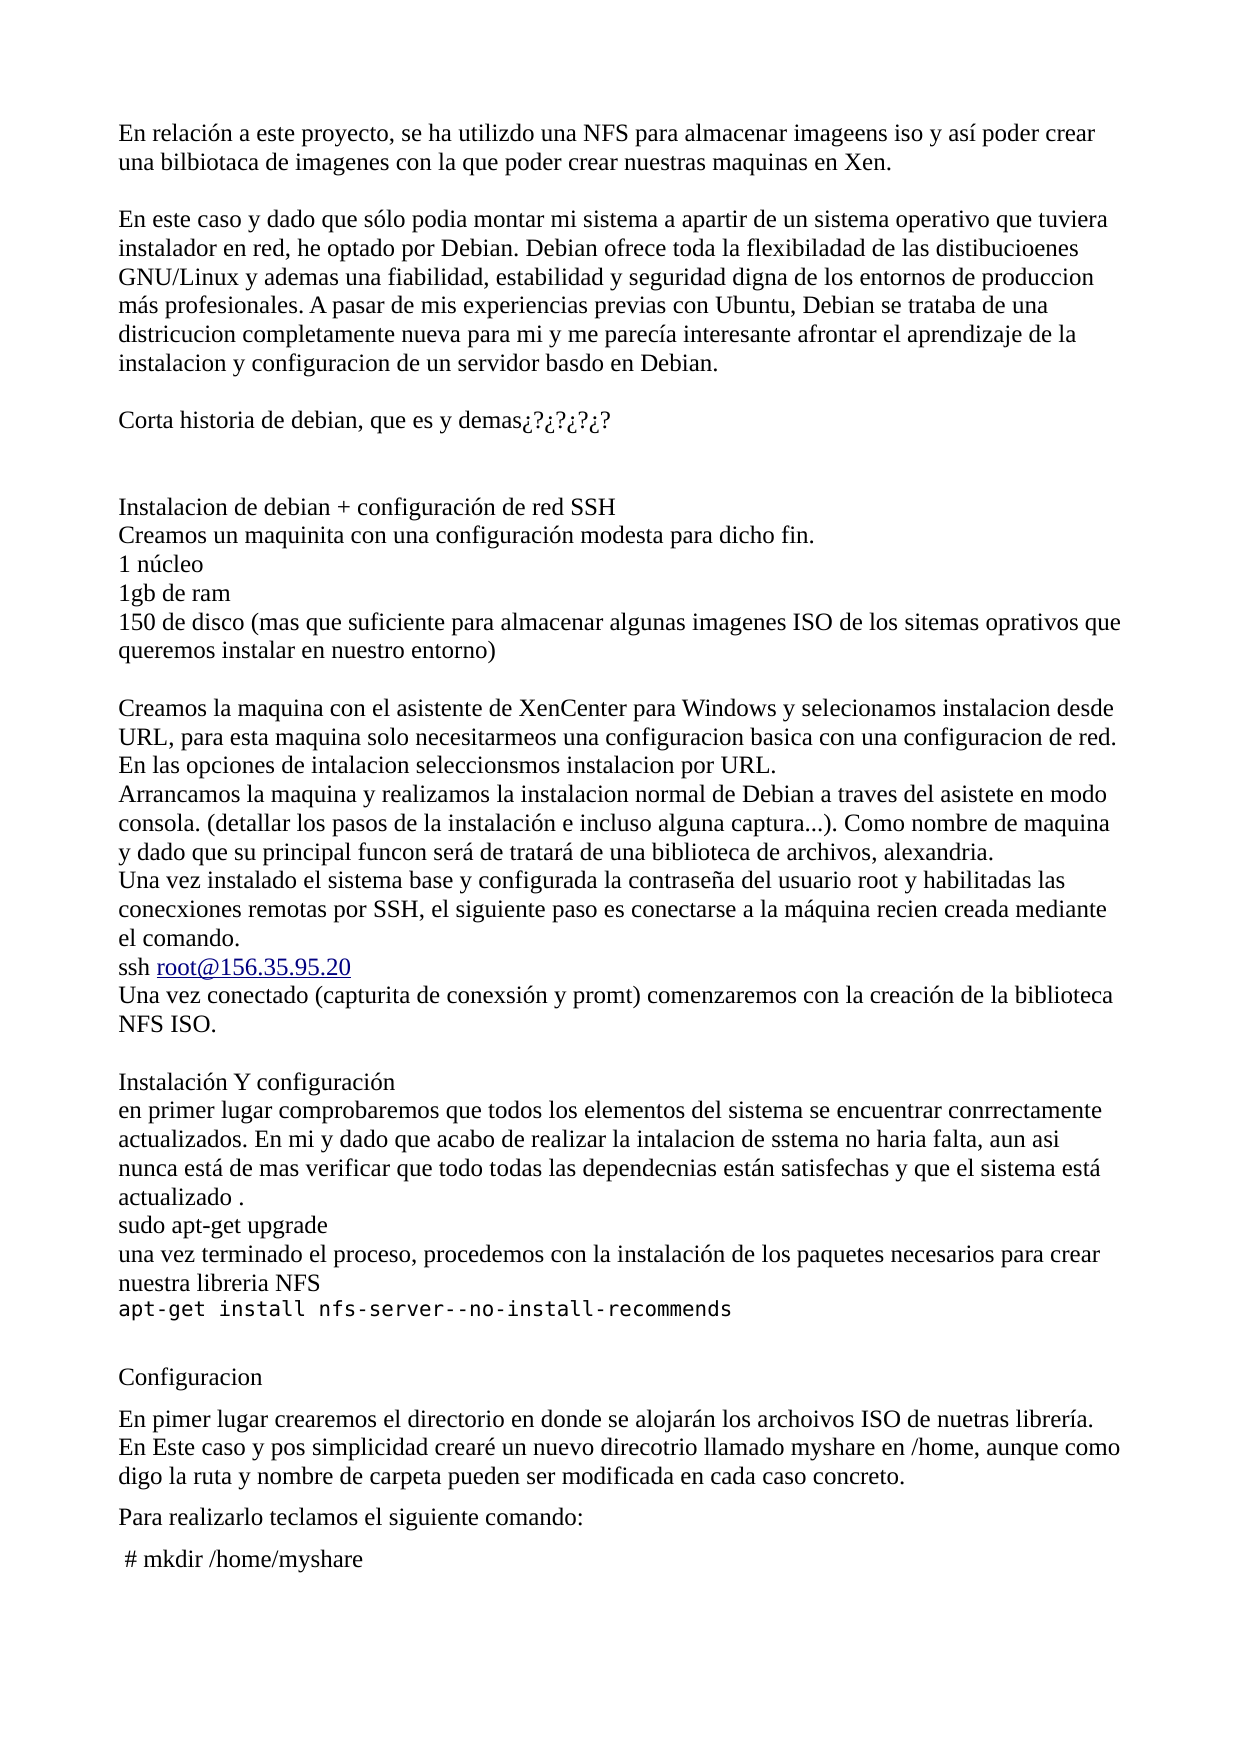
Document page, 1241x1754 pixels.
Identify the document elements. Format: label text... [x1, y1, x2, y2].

text En relación a este proyecto, se ha utilizdo una NFS para almacenar imageens iso y así poder crear una bilbiotaca de imagenes con la que poder crear nuestras maquinas en Xen. [118, 118, 1122, 176]
text una vez terminado el proceso, procedemos con la instalación de los paquetes necesarios para crear nuestra libreria NFS [118, 1239, 1122, 1297]
text 1gb de ram [118, 578, 1122, 607]
text # mkdir /home/myshare [118, 1544, 1122, 1572]
text Corta historia de debian, que es y demas¿?¿?¿?¿? [118, 406, 1122, 434]
text Instalacion de debian + configuración de red SSH [118, 492, 1122, 521]
text Arrancamos la maquina y realizamos la instalacion normal de Debian a traves del asistete en modo consola. (detallar los pasos de la instalación e incluso alguna captura...). Como nombre de maquina y dado que su principal funcon será de tratará de una biblioteca de archivos, alexandria. [118, 779, 1122, 866]
text apt-get install nfs-server--no-install-recommends [118, 1297, 1122, 1321]
text Creamos un maquinita con una configuración modesta para dicho fin. [118, 521, 1122, 549]
text Para realizarlo teclamos el siguiente comando: [118, 1502, 1122, 1531]
text en primer lugar comprobaremos que todos los elementos del sistema se encuentrar conrrectamente actualizados. En mi y dado que acabo de realizar la intalacion de sstema no haria falta, aun asi nunca está de mas verificar que todo todas las dependecnias están satisfechas y que el sistema está actualizado . [118, 1096, 1122, 1211]
text 150 de disco (mas que suficiente para almacenar algunas imagenes ISO de los sitemas oprativos que queremos instalar en nuestro entorno) [118, 607, 1122, 664]
text Creamos la maquina con el asistente de XenCenter para Windows y selecionamos instalacion desde URL, para esta maquina solo necesitarmeos una configuracion basica con una configuracion de red. [118, 693, 1122, 751]
text 1 núcleo [118, 549, 1122, 578]
text sudo apt-get upgrade [118, 1211, 1122, 1239]
text En las opciones de intalacion seleccionsmos instalacion por URL. [118, 751, 1122, 779]
text Instalación Y configuración [118, 1067, 1122, 1096]
text Una vez conectado (capturita de conexsión y promt) comenzaremos con la creación de la biblioteca NFS ISO. [118, 981, 1122, 1038]
text Una vez instalado el sistema base y configurada la contraseña del usuario root y habilitadas las conecxiones remotas por SSH, el siguiente paso es conectarse a la máquina recien creada mediante el comando. [118, 866, 1122, 952]
text En este caso y dado que sólo podia montar mi sistema a apartir de un sistema operativo que tuviera instalador en red, he optado por Debian. Debian ofrece toda la flexibiladad de las distibucioenes GNU/Linux y ademas una fiabilidad, estabilidad y seguridad digna de los entornos de produccion más profesionales. A pasar de mis experiencias previas con Ubuntu, Debian se trataba de una districucion completamente nueva para mi y me parecía interesante afrontar el aprendizaje de la instalacion y configuracion de un servidor basdo en Debian. [118, 204, 1122, 377]
text En pimer lugar crearemos el directorio en donde se alojarán los archoivos ISO de nuetras librería. En Este caso y pos simplicidad crearé un nuevo direcotrio llamado myshare en /home, aunque como digo la ruta y nombre de carpeta pueden ser modificada en cada caso concreto. [118, 1404, 1122, 1490]
text Configuracion [118, 1362, 1122, 1391]
text ssh root@156.35.95.20 [118, 952, 1122, 981]
